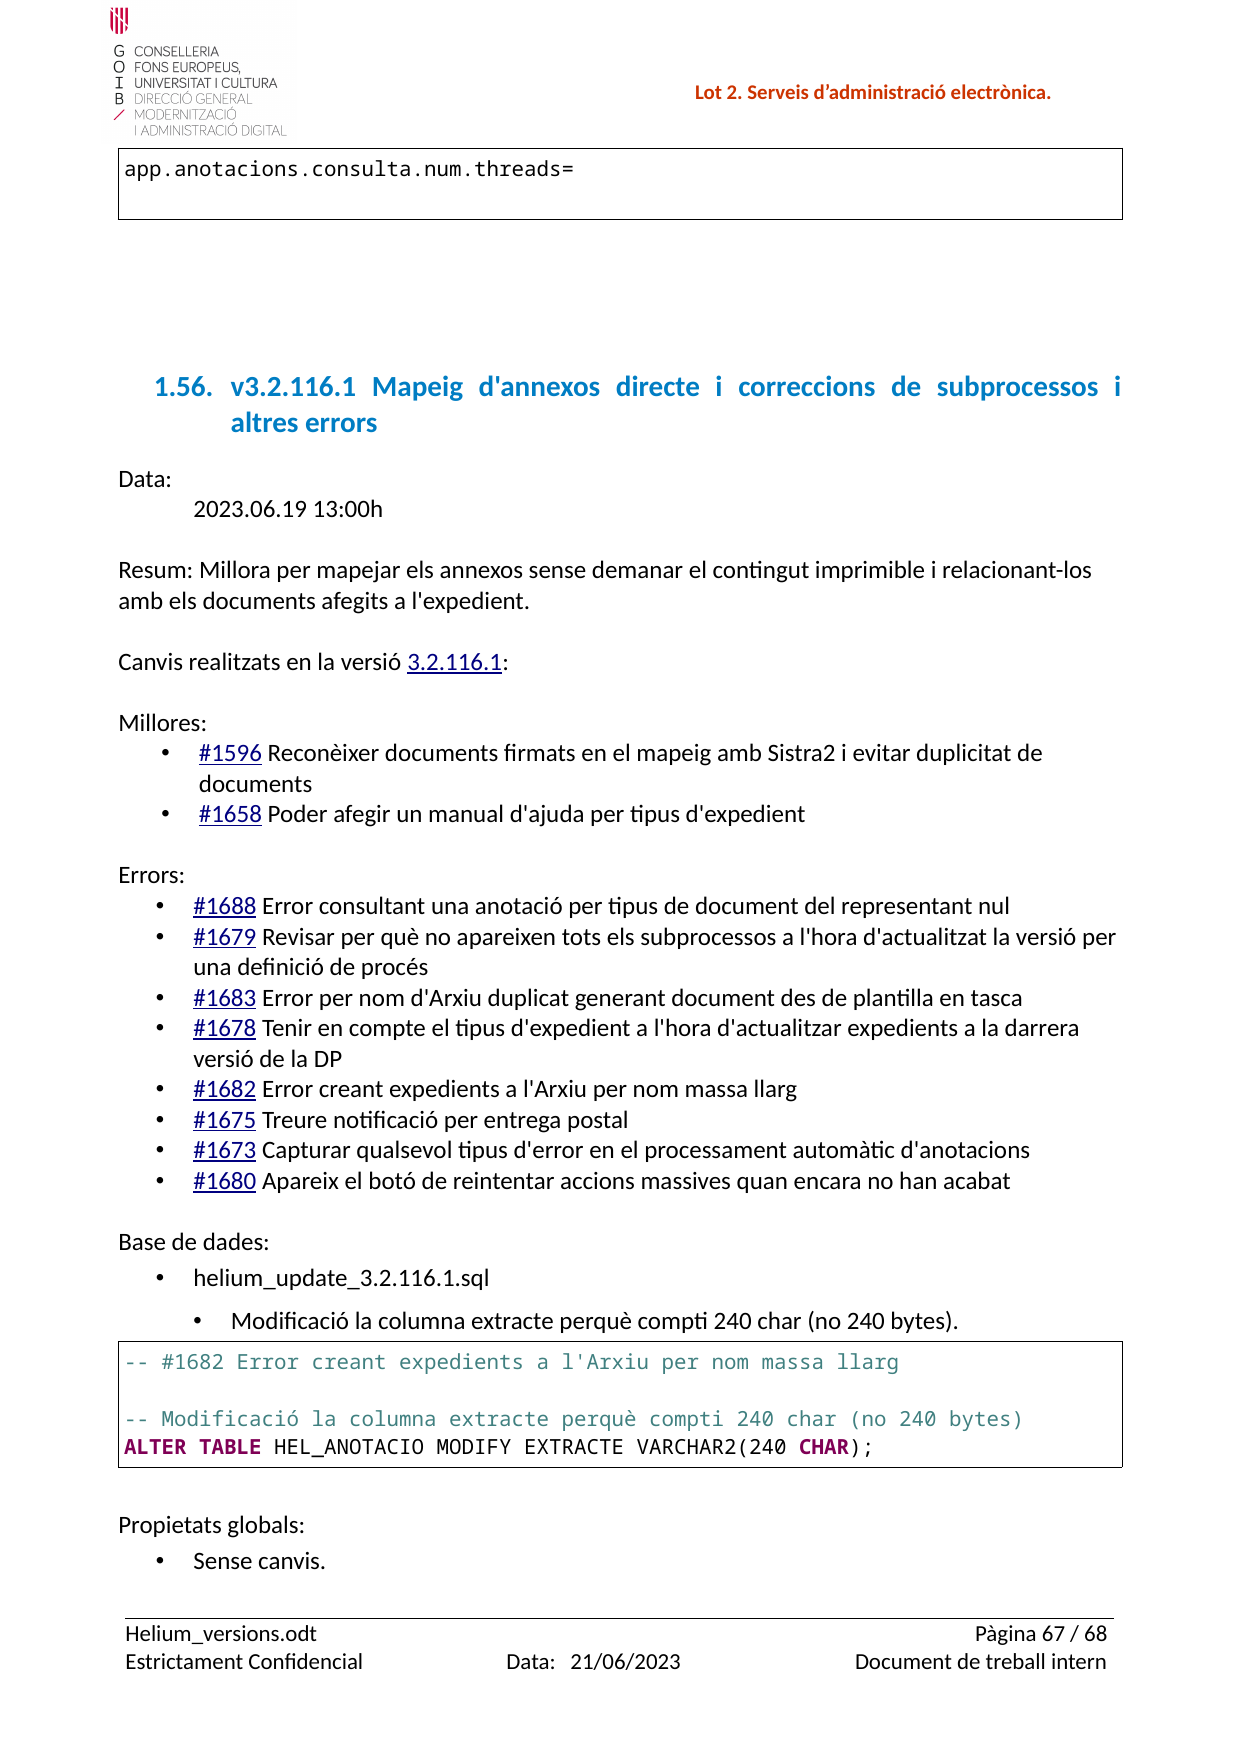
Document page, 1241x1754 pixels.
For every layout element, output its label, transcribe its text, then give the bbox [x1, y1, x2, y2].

list Modificació la columna extracte perquè compti 240 char (no 240 bytes). [193, 1305, 1122, 1335]
list #1673 Capturar qualsevol tipus d'error en el processament automàtic d'anotacions [156, 1134, 1122, 1165]
text Base de dades: [118, 1226, 1122, 1256]
text Resum: Millora per mapejar els annexos sense demanar el contingut imprimible i relacionant-los amb els documents afegits a l'expedient. [118, 554, 1122, 616]
list #1688 Error consultant una anotació per tipus de document del representant nul [156, 890, 1122, 921]
list #1596 Reconèixer documents firmats en el mapeig amb Sistra2 i evitar duplicitat de documents [161, 738, 1122, 799]
text 2023.06.19 13:00h [118, 493, 1122, 524]
text Canvis realitzats en la versió 3.2.116.1: [118, 646, 1122, 677]
list #1683 Error per nom d'Arxiu duplicat generant document des de plantilla en tasca [156, 982, 1122, 1012]
list #1682 Error creant expedients a l'Arxiu per nom massa llarg [156, 1073, 1122, 1104]
list #1675 Treure notificació per entrega postal [156, 1104, 1122, 1134]
table_header app.anotacions.consulta.num.threads= [119, 149, 1122, 219]
table_header -- #1682 Error creant expedients a l'Arxiu per nom massa llarg -- Modificació la columna extracte perquè compti 240 char (no 240 bytes) ALTER TABLE HEL_ANOTACIO MODIFY EXTRACTE VARCHAR2(240 CHAR); [119, 1342, 1122, 1467]
picture [100, 0, 297, 144]
subtitle v3.2.116.1 Mapeig d'annexos directe i correccions de subprocessos i altres errors [153, 368, 1122, 439]
list #1658 Poder afegir un manual d'ajuda per tipus d'expedient [161, 799, 1122, 829]
list helium_update_3.2.116.1.sql [156, 1262, 1122, 1293]
list #1679 Revisar per què no apareixen tots els subprocessos a l'hora d'actualitzat la versió per una definició de procés [156, 921, 1122, 982]
list #1678 Tenir en compte el tipus d'expedient a l'hora d'actualitzar expedients a la darrera versió de la DP [156, 1012, 1122, 1073]
list Sense canvis. [156, 1546, 1122, 1576]
text Data: [118, 463, 1122, 493]
text Errors: [118, 860, 1122, 890]
text Millores: [118, 707, 1122, 738]
text Propietats globals: [118, 1509, 1122, 1539]
list #1680 Apareix el botó de reintentar accions massives quan encara no han acabat [156, 1165, 1122, 1195]
